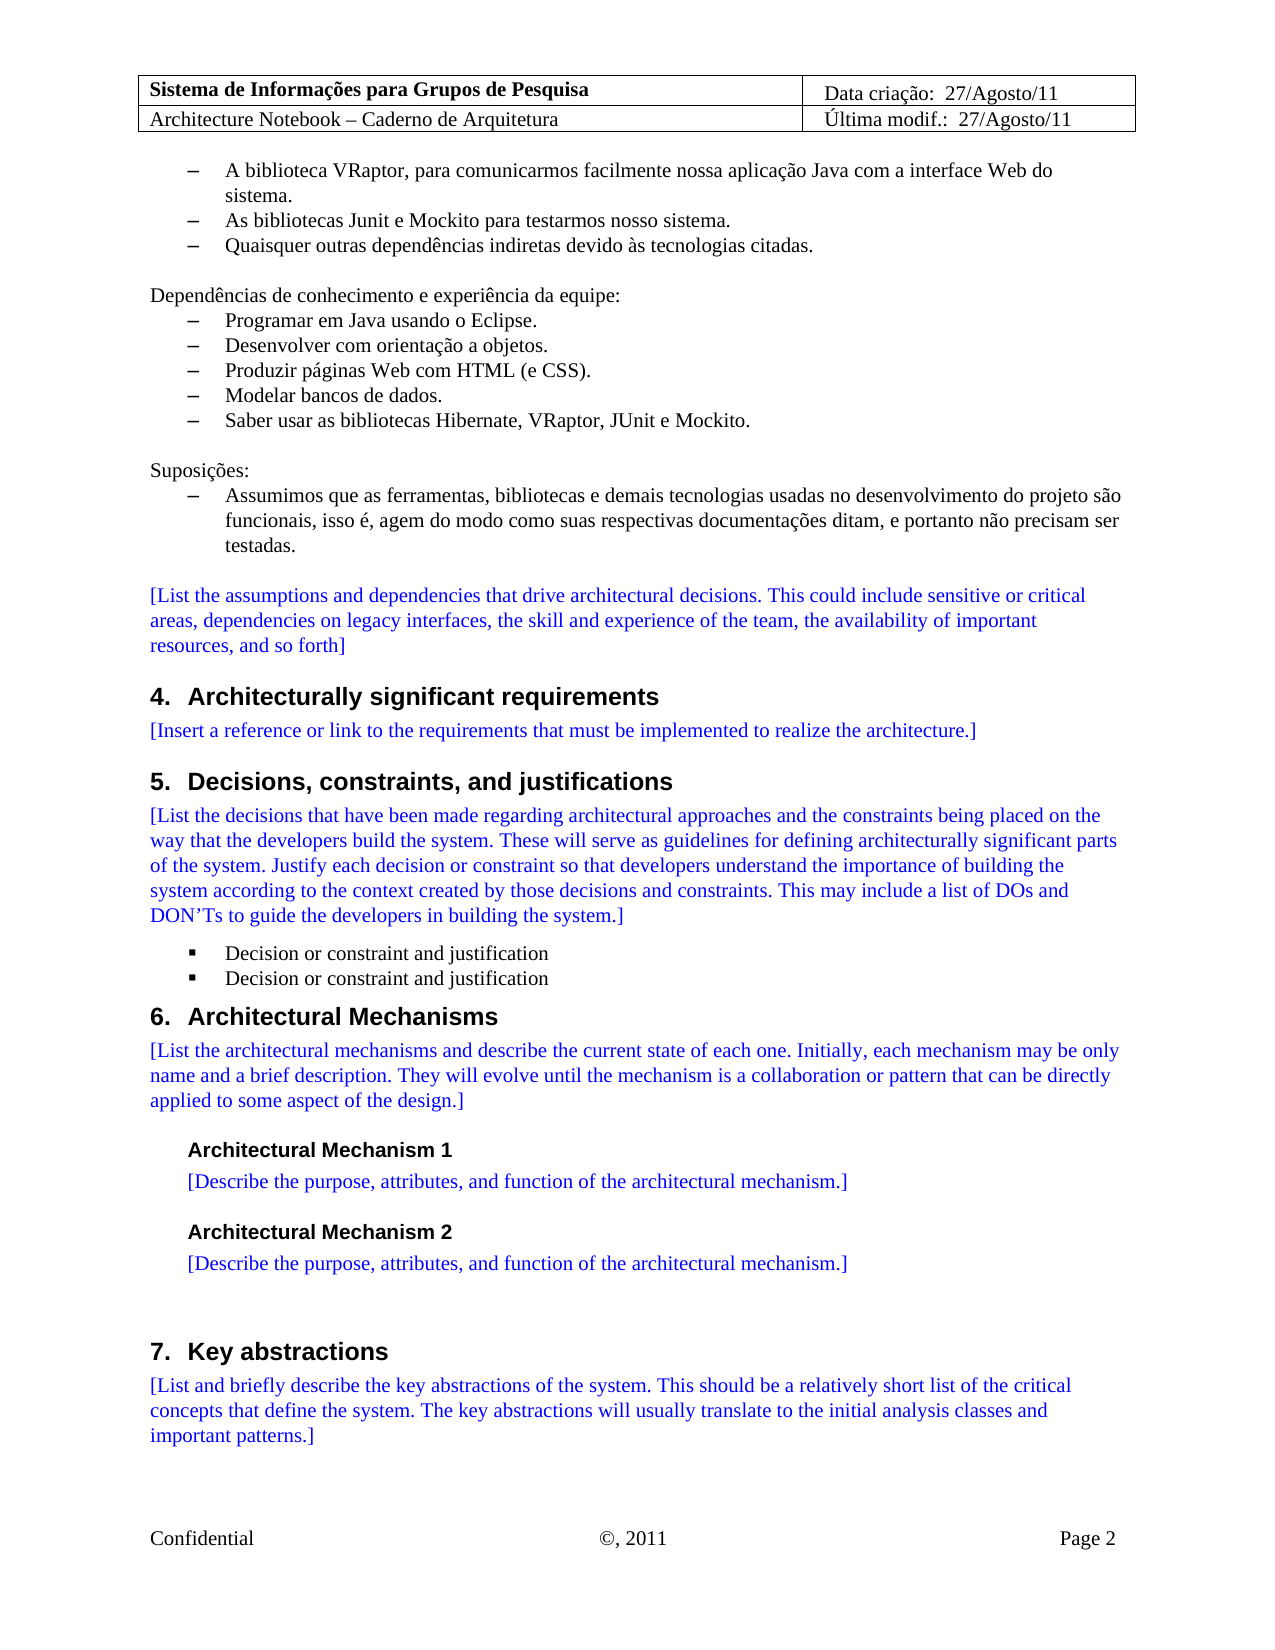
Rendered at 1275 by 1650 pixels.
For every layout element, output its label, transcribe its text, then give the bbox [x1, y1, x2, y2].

list Desenvolver com orientação a objetos. [187, 332, 1125, 357]
list Programar em Java usando o Eclipse. [187, 307, 1125, 332]
list Assumimos que as ferramentas, bibliotecas e demais tecnologias usadas no desenvolvimento do projeto são funcionais, isso é, agem do modo como suas respectivas documentações ditam, e portanto não precisam ser testadas. [187, 482, 1125, 557]
subtitle Architecturally significant requirements [150, 682, 1125, 711]
list A biblioteca VRaptor, para comunicarmos facilmente nossa aplicação Java com a interface Web do sistema. [187, 157, 1125, 207]
text [List the architectural mechanisms and describe the current state of each one. Initially, each mechanism may be only name and a brief description. They will evolve until the mechanism is a collaboration or pattern that can be directly applied to some aspect of the design.] [150, 1037, 1125, 1112]
text [Describe the purpose, attributes, and function of the architectural mechanism.] [150, 1250, 1125, 1275]
text [List and briefly describe the key abstractions of the system. This should be a relatively short list of the critical concepts that define the system. The key abstractions will usually translate to the initial analysis classes and important patterns.] [150, 1372, 1125, 1447]
list As bibliotecas Junit e Mockito para testarmos nosso sistema. [187, 207, 1125, 232]
list Saber usar as bibliotecas Hibernate, VRaptor, JUnit e Mockito. [187, 407, 1125, 432]
text [List the assumptions and dependencies that drive architectural decisions. This could include sensitive or critical areas, dependencies on legacy interfaces, the skill and experience of the team, the availability of important resources, and so forth] [150, 582, 1125, 657]
list Decision or constraint and justification [187, 940, 1125, 965]
text [List the decisions that have been made regarding architectural approaches and the constraints being placed on the way that the developers build the system. These will serve as guidelines for defining architecturally significant parts of the system. Justify each decision or constraint so that developers understand the importance of building the system according to the context created by those decisions and constraints. This may include a list of DOs and DON’Ts to guide the developers in building the system.] [150, 802, 1125, 927]
list Produzir páginas Web com HTML (e CSS). [187, 357, 1125, 382]
subtitle Architectural Mechanisms [150, 1002, 1125, 1031]
subtitle Architectural Mechanism 2 [150, 1218, 1125, 1243]
text Dependências de conhecimento e experiência da equipe: [150, 282, 1125, 307]
subtitle Architectural Mechanism 1 [150, 1137, 1125, 1162]
text [Insert a reference or link to the requirements that must be implemented to realize the architecture.] [150, 717, 1125, 742]
list Modelar bancos de dados. [187, 382, 1125, 407]
text Suposições: [150, 457, 1125, 482]
subtitle Decisions, constraints, and justifications [150, 767, 1125, 796]
subtitle Key abstractions [150, 1337, 1125, 1366]
list Decision or constraint and justification [187, 965, 1125, 990]
list Quaisquer outras dependências indiretas devido às tecnologias citadas. [187, 232, 1125, 257]
text [Describe the purpose, attributes, and function of the architectural mechanism.] [150, 1168, 1125, 1193]
